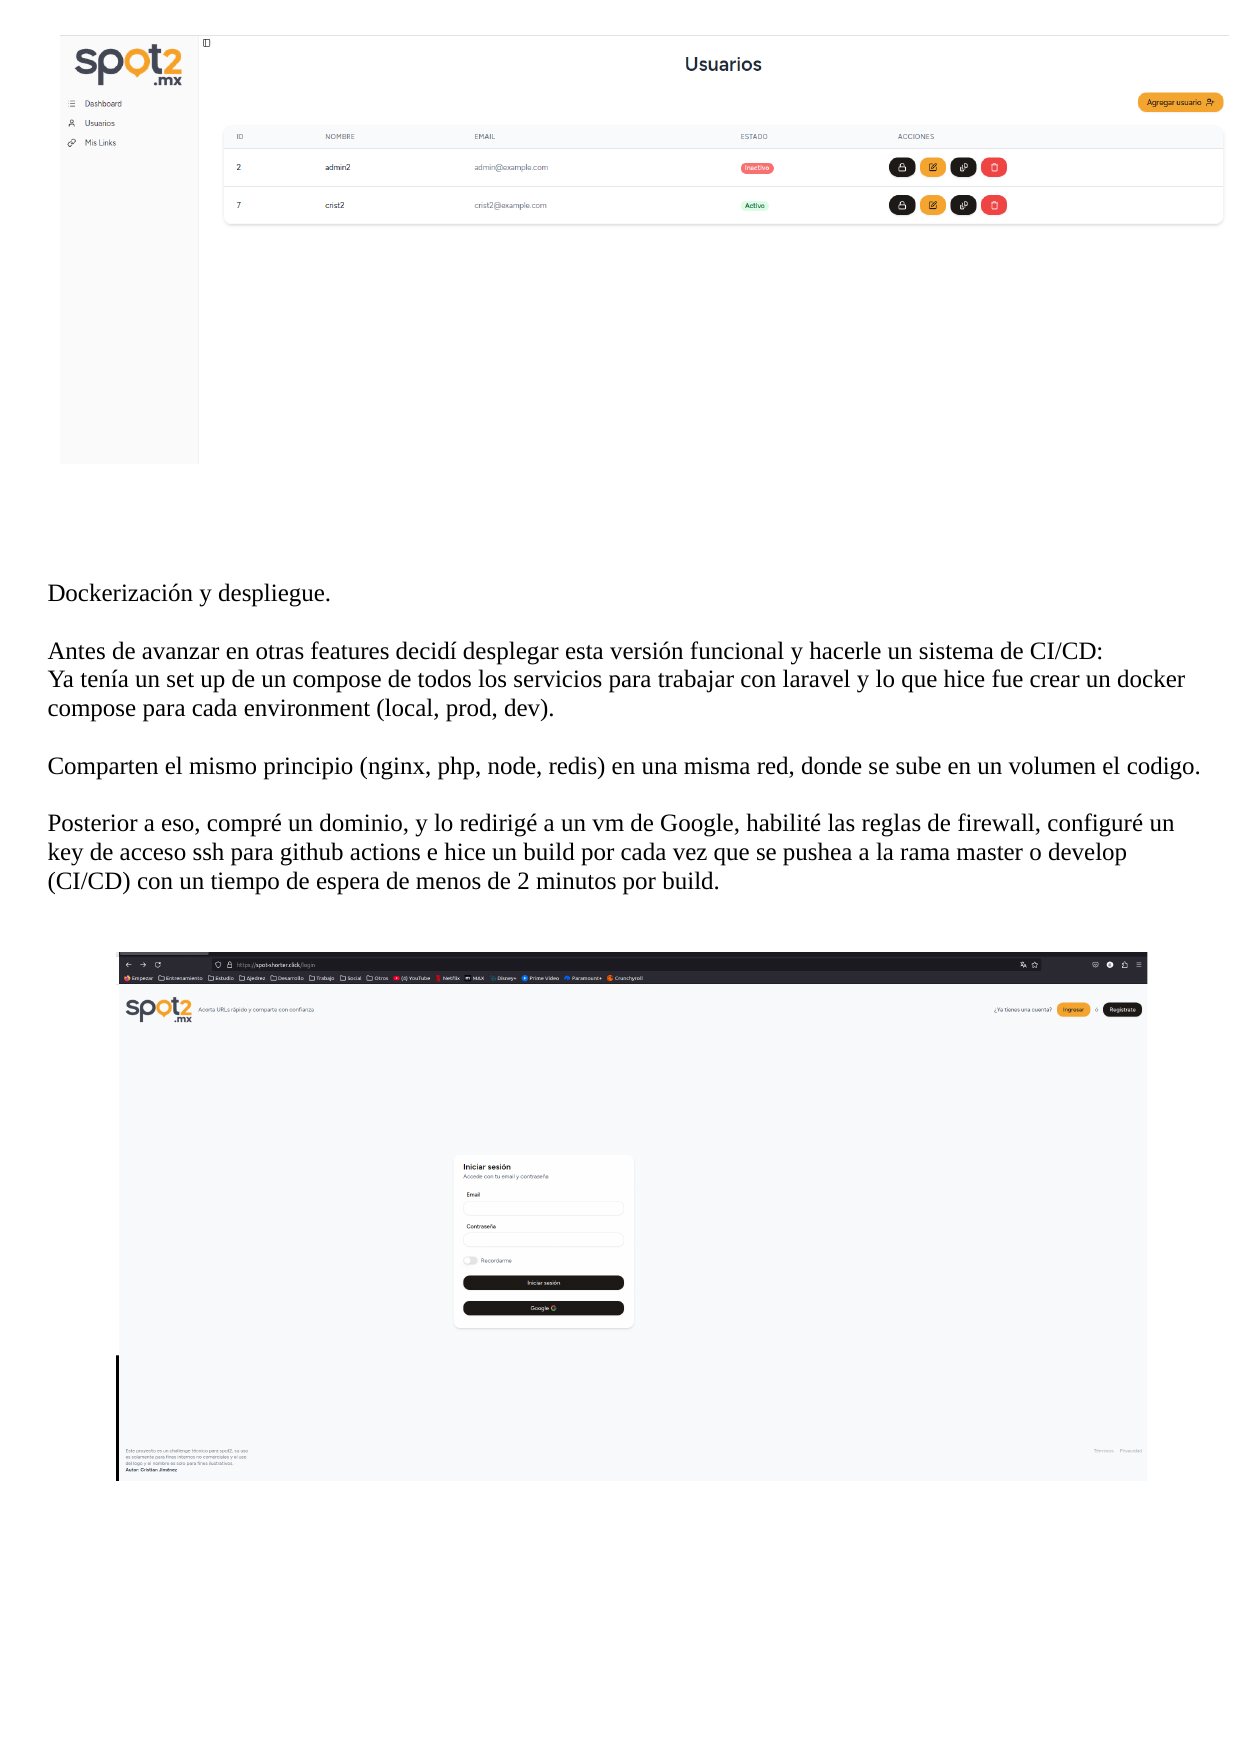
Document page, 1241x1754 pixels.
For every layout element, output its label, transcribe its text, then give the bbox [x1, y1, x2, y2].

picture [116, 952, 1148, 1481]
picture [60, 33, 1230, 464]
text Dockerización y despliegue. Antes de avanzar en otras features decidí desplegar esta versión funcional y hacerle un sistema de CI/CD: Ya tenía un set up de un compose de todos los servicios para trabajar con laravel y lo que hice fue crear un docker compose para cada environment (local, prod, dev). Comparten el mismo principio (nginx, php, node, redis) en una misma red, donde se sube en un volumen el codigo. Posterior a eso, compré un dominio, y lo redirigé a un vm de Google, habilité las reglas de firewall, configuré un key de acceso ssh para github actions e hice un build por cada vez que se pushea a la rama master o develop (CI/CD) con un tiempo de espera de menos de 2 minutos por build. [47, 578, 1217, 923]
